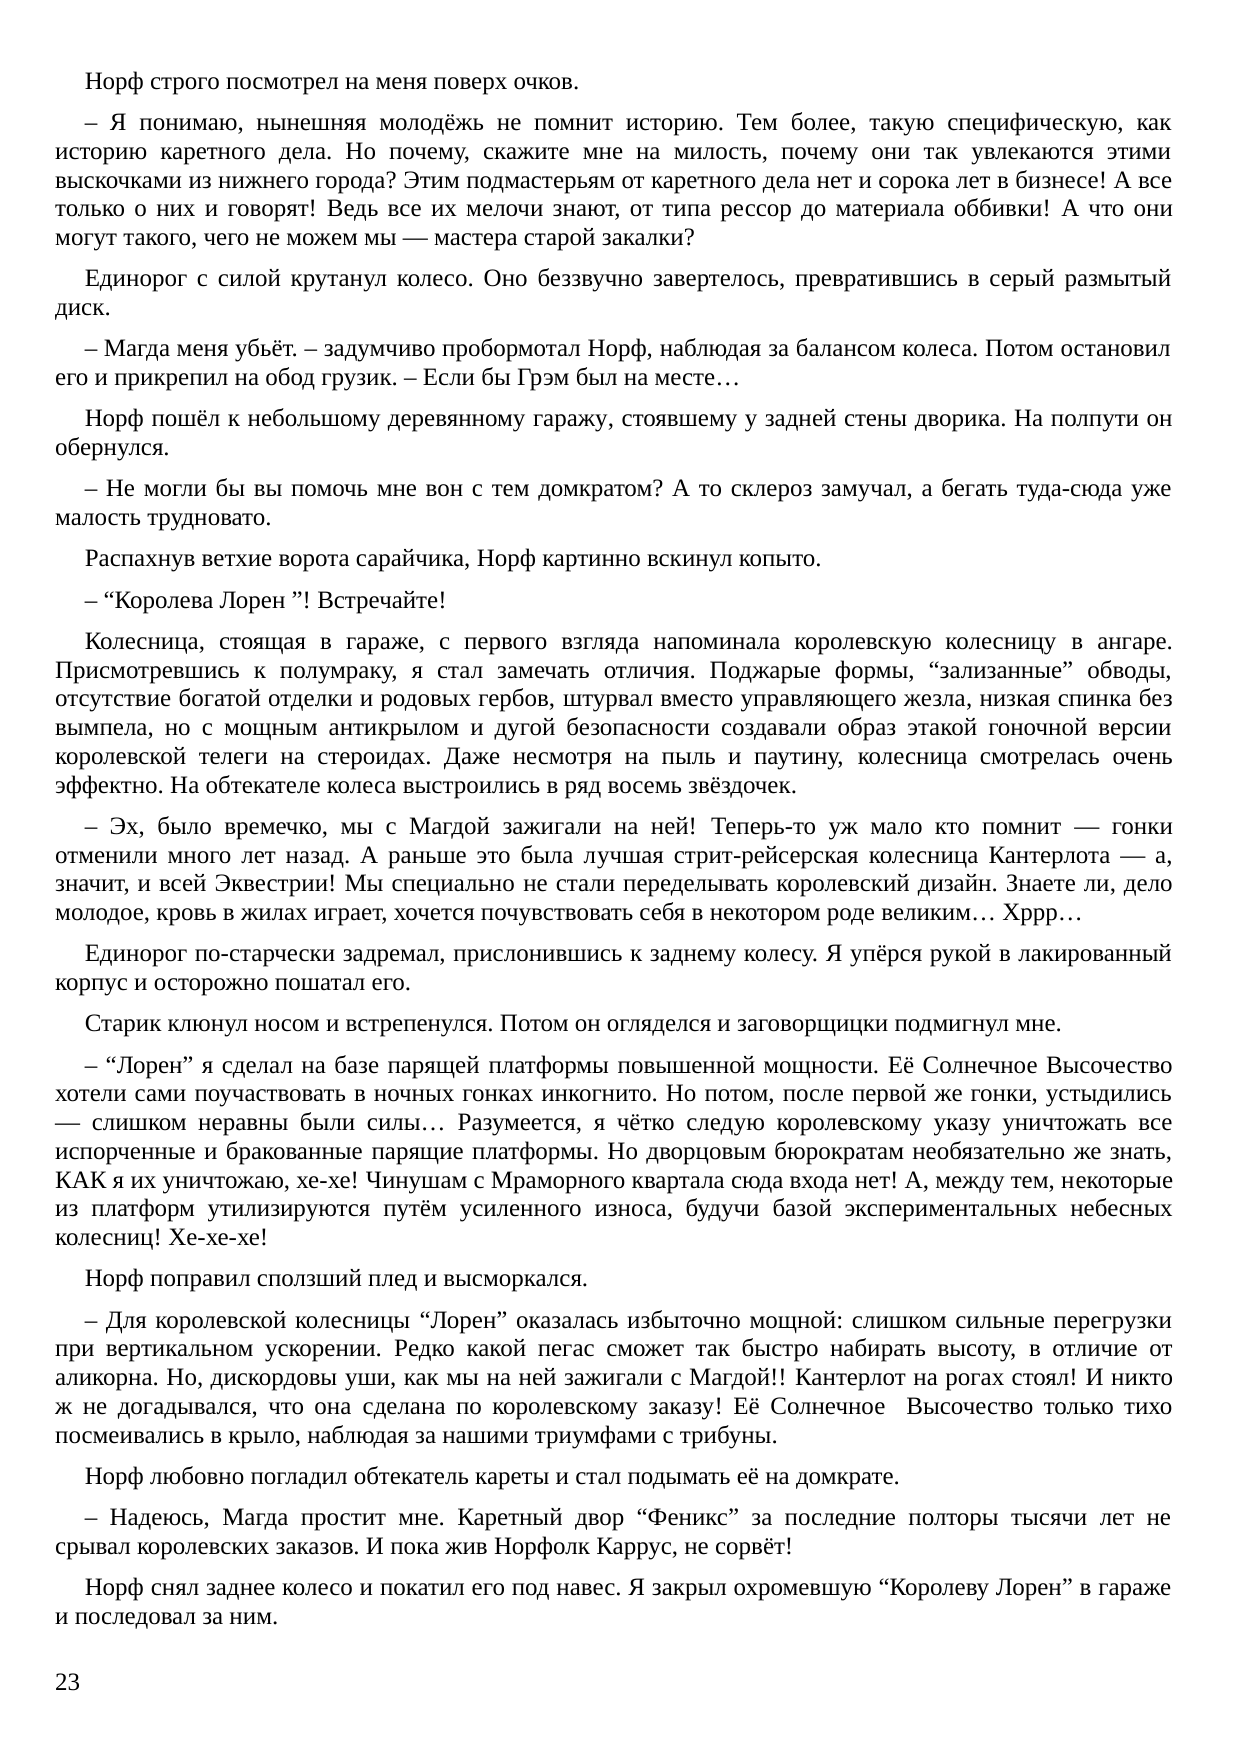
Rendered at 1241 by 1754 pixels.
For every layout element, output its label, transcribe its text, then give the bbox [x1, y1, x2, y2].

text Норф поправил сползший плед и высморкался. [55, 1263, 1173, 1292]
text – “Королева Лорен ”! Встречайте! [55, 585, 1173, 613]
text – Эх, было времечко, мы с Магдой зажигали на ней! Теперь-то уж мало кто помнит — гонки отменили много лет назад. А раньше это была лучшая стрит-рейсерская колесница Кантерлота — а, значит, и всей Эквестрии! Мы специально не стали переделывать королевский дизайн. Знаете ли, дело молодое, кровь в жилах играет, хочется почувствовать себя в некотором роде великим… Хррр… [55, 811, 1173, 926]
text – Магда меня убьёт. – задумчиво пробормотал Норф, наблюдая за балансом колеса. Потом остановил его и прикрепил на обод грузик. – Если бы Грэм был на месте… [55, 333, 1173, 391]
text – Для королевской колесницы “Лорен” оказалась избыточно мощной: слишком сильные перегрузки при вертикальном ускорении. Редко какой пегас сможет так быстро набирать высоту, в отличие от аликорна. Но, дискордовы уши, как мы на ней зажигали с Магдой!! Кантерлот на рогах стоял! И никто ж не догадывался, что она сделана по королевскому заказу! Её Солнечное Высочество только тихо посмеивались в крыло, наблюдая за нашими триумфами с трибуны. [55, 1305, 1173, 1448]
text Старик клюнул носом и встрепенулся. Потом он огляделся и заговорщицки подмигнул мне. [55, 1008, 1173, 1037]
text – “Лорен” я сделал на базе парящей платформы повышенной мощности. Её Солнечное Высочество хотели сами поучаствовать в ночных гонках инкогнито. Но потом, после первой же гонки, устыдились — слишком неравны были силы… Разумеется, я чётко следую королевскому указу уничтожать все испорченные и бракованные парящие платформы. Но дворцовым бюрократам необязательно же знать, КАК я их уничтожаю, хе-хе! Чинушам с Мраморного квартала сюда входа нет! А, между тем, некоторые из платформ утилизируются путём усиленного износа, будучи базой экспериментальных небесных колесниц! Хе-хе-хе! [55, 1050, 1173, 1251]
text – Надеюсь, Магда простит мне. Каретный двор “Феникс” за последние полторы тысячи лет не срывал королевских заказов. И пока жив Норфолк Каррус, не сорвёт! [55, 1502, 1173, 1560]
text Норф любовно погладил обтекатель кареты и стал подымать её на домкрате. [55, 1461, 1173, 1490]
text Колесница, стоящая в гараже, с первого взгляда напоминала королевскую колесницу в ангаре. Присмотревшись к полумраку, я стал замечать отличия. Поджарые формы, “зализанные” обводы, отсутствие богатой отделки и родовых гербов, штурвал вместо управляющего жезла, низкая спинка без вымпела, но с мощным антикрылом и дугой безопасности создавали образ этакой гоночной версии королевской телеги на стероидах. Даже несмотря на пыль и паутину, колесница смотрелась очень эффектно. На обтекателе колеса выстроились в ряд восемь звёздочек. [55, 626, 1173, 798]
text Единорог с силой крутанул колесо. Оно беззвучно завертелось, превратившись в серый размытый диск. [55, 263, 1173, 321]
text Норф строго посмотрел на меня поверх очков. [55, 66, 1173, 95]
text Единорог по-старчески задремал, прислонившись к заднему колесу. Я упёрся рукой в лакированный корпус и осторожно пошатал его. [55, 938, 1173, 996]
text Норф снял заднее колесо и покатил его под навес. Я закрыл охромевшую “Королеву Лорен” в гараже и последовал за ним. [55, 1572, 1173, 1630]
text – Я понимаю, нынешняя молодёжь не помнит историю. Тем более, такую специфическую, как историю каретного дела. Но почему, скажите мне на милость, почему они так увлекаются этими выскочками из нижнего города? Этим подмастерьям от каретного дела нет и сорока лет в бизнесе! А все только о них и говорят! Ведь все их мелочи знают, от типа рессор до материала оббивки! А что они могут такого, чего не можем мы — мастера старой закалки? [55, 107, 1173, 251]
text – Не могли бы вы помочь мне вон с тем домкратом? А то склероз замучал, а бегать туда-сюда уже малость трудновато. [55, 473, 1173, 531]
text Распахнув ветхие ворота сарайчика, Норф картинно вскинул копыто. [55, 543, 1173, 572]
text Норф пошёл к небольшому деревянному гаражу, стоявшему у задней стены дворика. На полпути он обернулся. [55, 403, 1173, 461]
